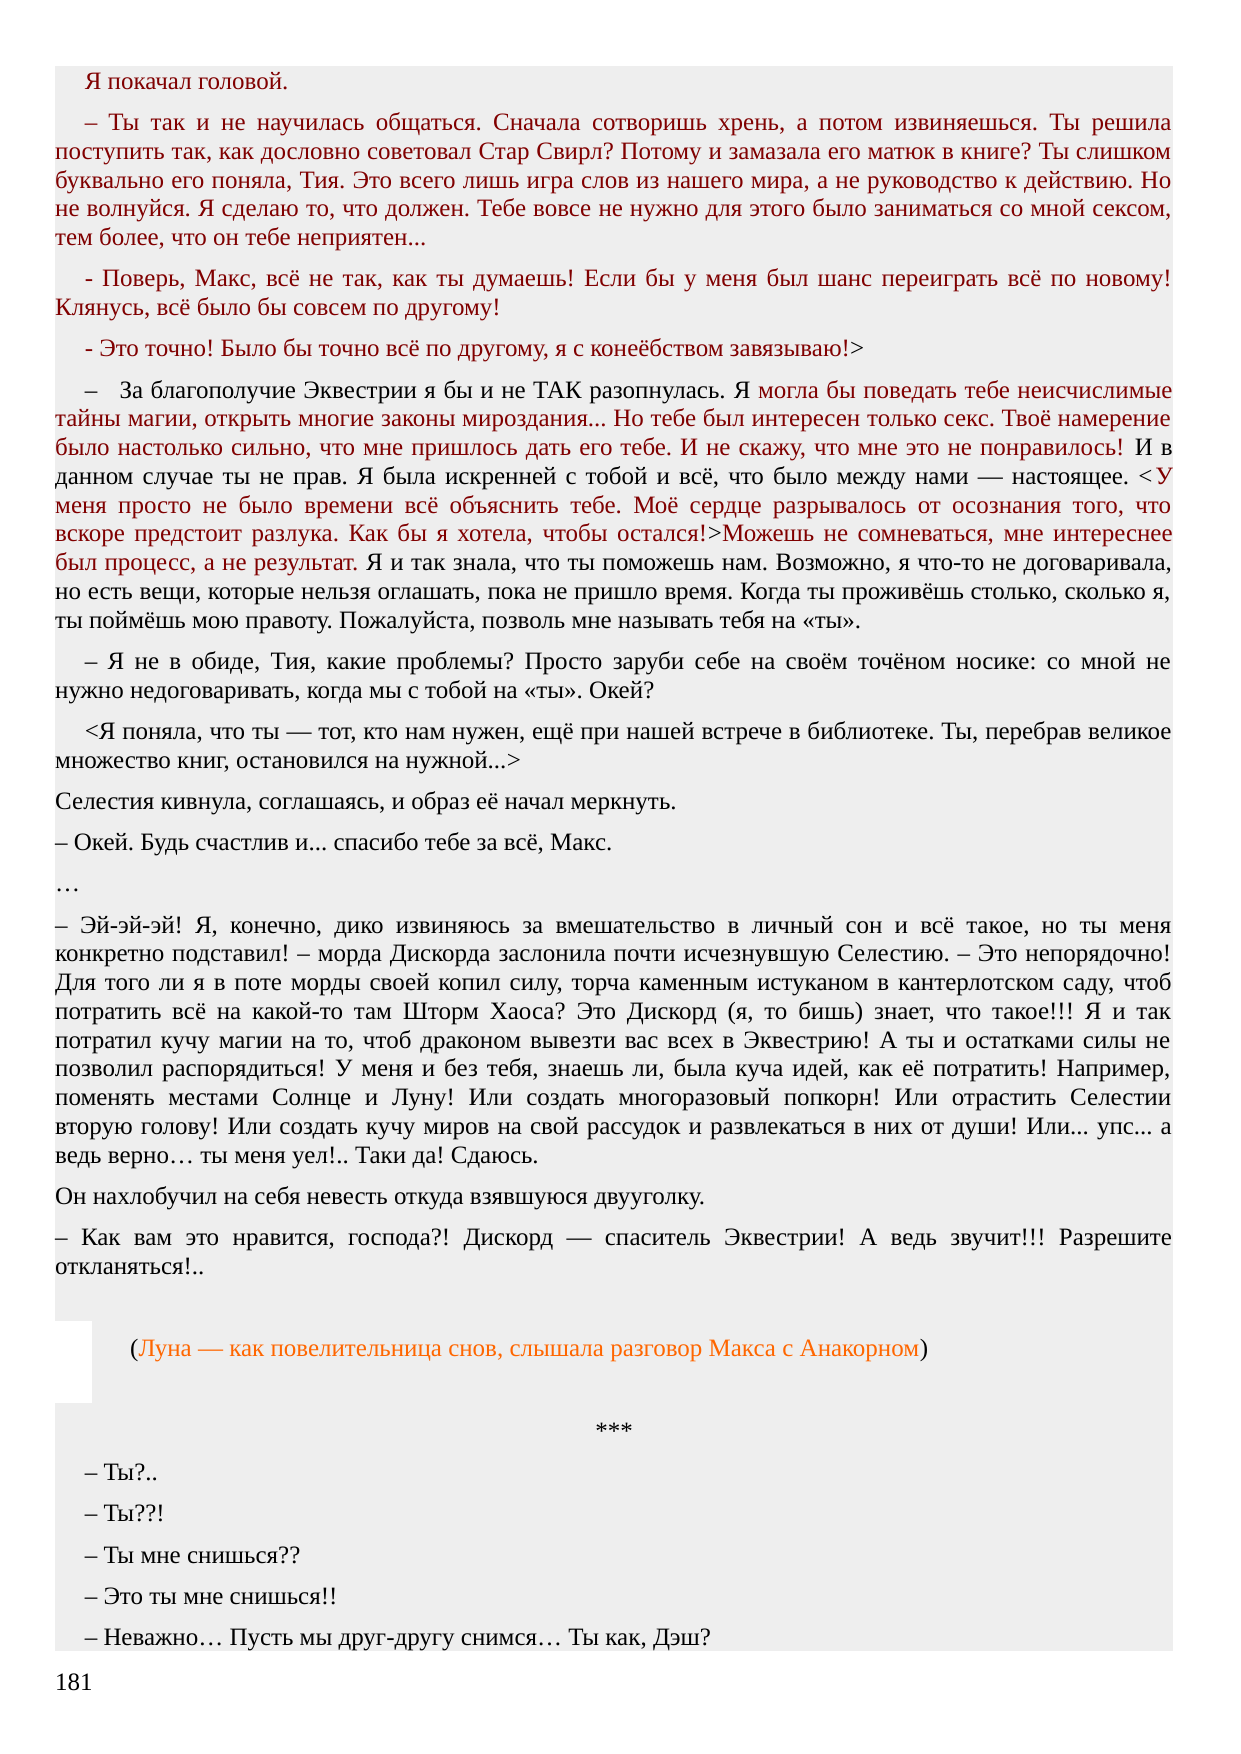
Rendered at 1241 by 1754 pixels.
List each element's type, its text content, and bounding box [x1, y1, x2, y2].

text – Ты??! [55, 1498, 1173, 1527]
text *** [55, 1416, 1173, 1445]
text – Ты так и не научилась общаться. Сначала сотворишь хрень, а потом извиняешься. Ты решила поступить так, как дословно советовал Стар Свирл? Потому и замазала его матюк в книге? Ты слишком буквально его поняла, Тия. Это всего лишь игра слов из нашего мира, а не руководство к действию. Но не волнуйся. Я сделаю то, что должен. Тебе вовсе не нужно для этого было заниматься со мной сексом, тем более, что он тебе неприятен... [55, 107, 1173, 251]
text – Неважно… Пусть мы друг-другу снимся… Ты как, Дэш? [55, 1622, 1173, 1651]
text – Ты?.. [55, 1457, 1173, 1486]
list (Луна — как повелительница снов, слышала разговор Макса с Анакорном) [92, 1333, 1173, 1362]
text – Окей. Будь счастлив и... спасибо тебе за всё, Макс. [55, 827, 1173, 856]
text – Эй-эй-эй! Я, конечно, дико извиняюсь за вмешательство в личный сон и всё такое, но ты меня конкретно подставил! – морда Дискорда заслонила почти исчезнувшую Селестию. – Это непорядочно! Для того ли я в поте морды своей копил силу, торча каменным истуканом в кантерлотском саду, чтоб потратить всё на какой-то там Шторм Хаоса? Это Дискорд (я, то бишь) знает, что такое!!! Я и так потратил кучу магии на то, чтоб драконом вывезти вас всех в Эквестрию! А ты и остатками силы не позволил распорядиться! У меня и без тебя, знаешь ли, была куча идей, как её потратить! Например, поменять местами Солнце и Луну! Или создать многоразовый попкорн! Или отрастить Селестии вторую голову! Или создать кучу миров на свой рассудок и развлекаться в них от души! Или... упс... а ведь верно… ты меня уел!.. Таки да! Сдаюсь. [55, 910, 1173, 1168]
text – За благополучие Эквестрии я бы и не ТАК разопнулась. Я могла бы поведать тебе неисчислимые тайны магии, открыть многие законы мироздания... Но тебе был интересен только секс. Твоё намерение было настолько сильно, что мне пришлось дать его тебе. И не скажу, что мне это не понравилось! И в данном случае ты не прав. Я была искренней с тобой и всё, что было между нами — настоящее. <У меня просто не было времени всё объяснить тебе. Моё сердце разрывалось от осознания того, что вскоре предстоит разлука. Как бы я хотела, чтобы остался!>Можешь не сомневаться, мне интереснее был процесс, а не результат. Я и так знала, что ты поможешь нам. Возможно, я что-то не договаривала, но есть вещи, которые нельзя оглашать, пока не пришло время. Когда ты проживёшь столько, сколько я, ты поймёшь мою правоту. Пожалуйста, позволь мне называть тебя на «ты». [55, 375, 1173, 633]
text - Поверь, Макс, всё не так, как ты думаешь! Если бы у меня был шанс переиграть всё по новому! Клянусь, всё было бы совсем по другому! [55, 263, 1173, 321]
text Я покачал головой. [55, 66, 1173, 95]
text <Я поняла, что ты — тот, кто нам нужен, ещё при нашей встрече в библиотеке. Ты, перебрав великое множество книг, остановился на нужной...> [55, 716, 1173, 773]
text – Ты мне снишься?? [55, 1540, 1173, 1568]
text Он нахлобучил на себя невесть откуда взявшуюся двууголку. [55, 1181, 1173, 1210]
text … [55, 868, 1173, 897]
text – Я не в обиде, Тия, какие проблемы? Просто заруби себе на своём точёном носике: со мной не нужно недоговаривать, когда мы с тобой на «ты». Окей? [55, 646, 1173, 703]
text – Как вам это нравится, господа?! Дискорд — спаситель Эквестрии! А ведь звучит!!! Разрешите откланяться!.. [55, 1222, 1173, 1280]
text – Это ты мне снишься!! [55, 1581, 1173, 1610]
text - Это точно! Было бы точно всё по другому, я с конеёбством завязываю!> [55, 333, 1173, 362]
text Селестия кивнула, соглашаясь, и образ её начал меркнуть. [55, 786, 1173, 815]
